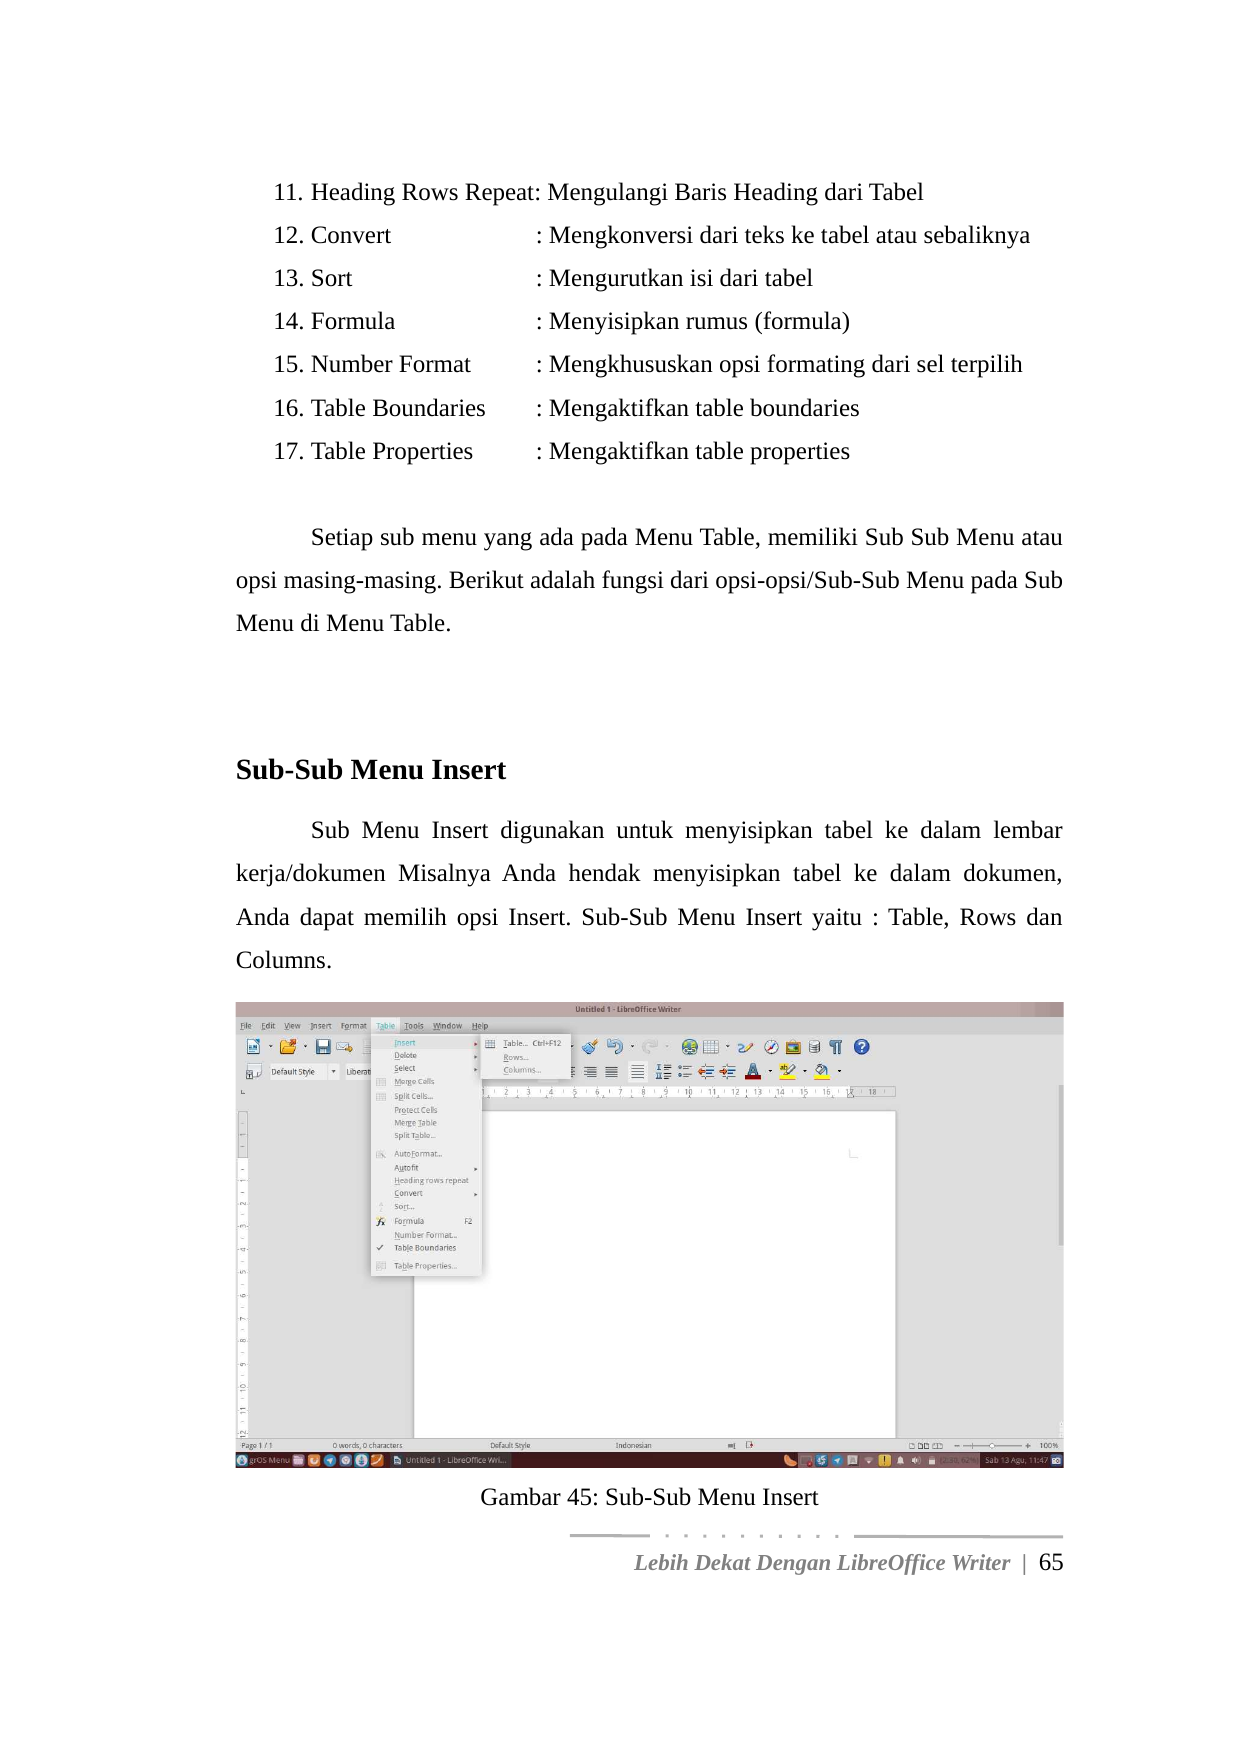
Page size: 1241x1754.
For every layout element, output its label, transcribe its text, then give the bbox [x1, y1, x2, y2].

picture [235, 1002, 1064, 1468]
list Number Format : Mengkhususkan opsi formating dari sel terpilih [273, 349, 1063, 378]
text Sub Menu Insert digunakan untuk menyisipkan tabel ke dalam lembar kerja/dokumen Misalnya Anda hendak menyisipkan tabel ke dalam dokumen, Anda dapat memilih opsi Insert. Sub-Sub Menu Insert yaitu : Table, Rows dan Columns. [236, 815, 1063, 973]
text Setiap sub menu yang ada pada Menu Table, memiliki Sub Sub Menu atau opsi masing-masing. Berikut adalah fungsi dari opsi-opsi/Sub-Sub Menu pada Sub Menu di Menu Table. [236, 522, 1063, 637]
list Table Boundaries : Mengaktifkan table boundaries [273, 393, 1063, 421]
list Convert : Mengkonversi dari teks ke tabel atau sebaliknya [273, 220, 1063, 249]
subtitle Sub-Sub Menu Insert [236, 752, 1063, 786]
list Table Properties : Mengaktifkan table properties [273, 436, 1063, 464]
text Gambar 45: Sub-Sub Menu Insert [236, 1468, 1063, 1511]
list Formula : Menyisipkan rumus (formula) [273, 306, 1063, 335]
list Heading Rows Repeat: Mengulangi Baris Heading dari Tabel [273, 177, 1063, 206]
list Sort : Mengurutkan isi dari tabel [273, 263, 1063, 292]
